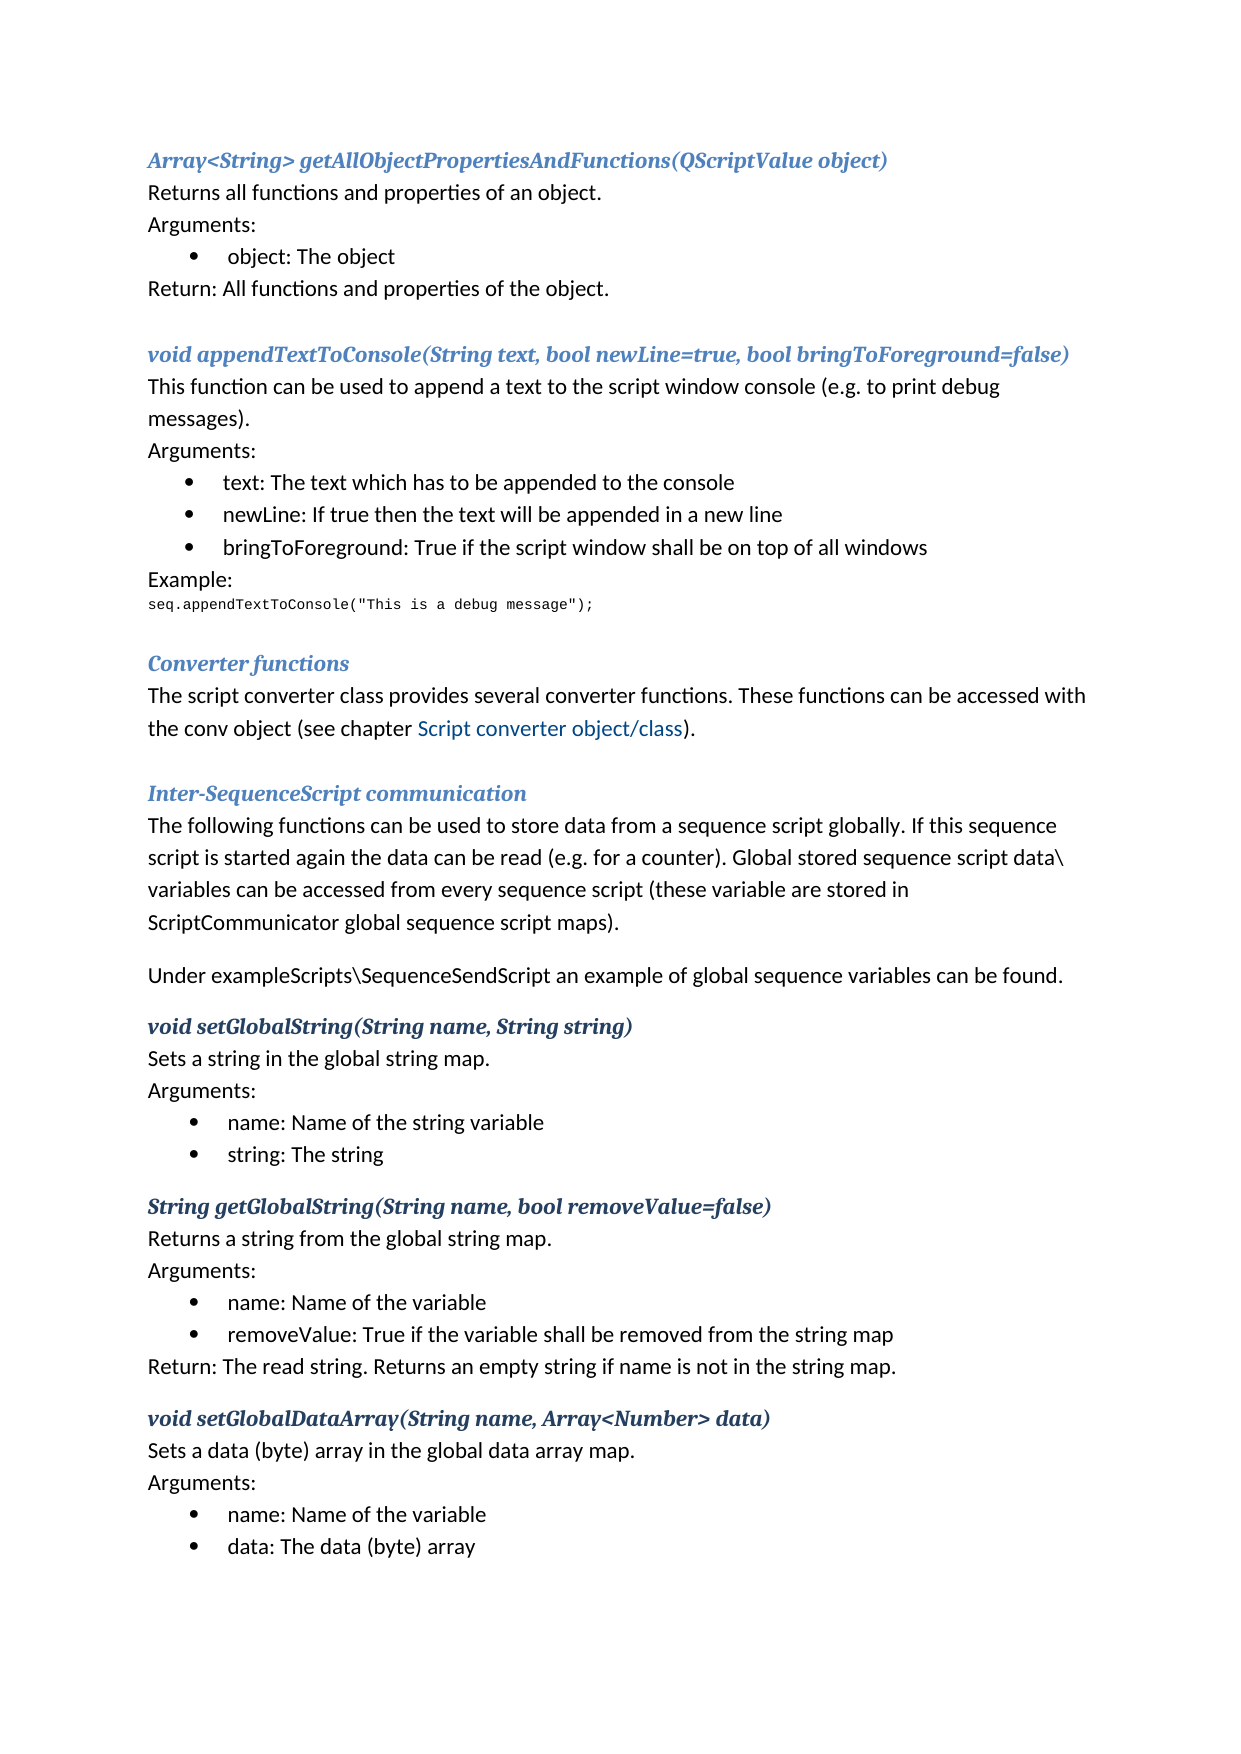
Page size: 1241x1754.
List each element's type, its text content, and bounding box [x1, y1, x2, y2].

list data: The data (byte) array [190, 1532, 1093, 1560]
subtitle String getGlobalString(String name, bool removeValue=false) [148, 1193, 1093, 1220]
subtitle Converter functions [148, 651, 1093, 678]
subtitle Array<String> getAllObjectPropertiesAndFunctions(QScriptValue object) [148, 148, 1093, 174]
text Sets a string in the global string map. [148, 1044, 1093, 1072]
text The script converter class provides several converter functions. These functions can be accessed with the conv object (see chapter Script converter object/class). [148, 681, 1093, 742]
list removeValue: True if the variable shall be removed from the string map [190, 1320, 1093, 1348]
list Return: The read string. Returns an empty string if name is not in the string map. [148, 1352, 1093, 1381]
subtitle Inter-SequenceScript communication [148, 781, 1093, 807]
text Return: All functions and properties of the object. [148, 274, 1093, 302]
subtitle void setGlobalDataArray(String name, Array<Number> data) [148, 1406, 1093, 1432]
list string: The string [190, 1141, 1093, 1168]
text Under exampleScripts\SequenceSendScript an example of global sequence variables can be found. [148, 961, 1093, 989]
subtitle void appendTextToConsole(String text, bool newLine=true, bool bringToForeground=false) [148, 342, 1093, 368]
list name: Name of the variable [190, 1500, 1093, 1528]
list text: The text which has to be appended to the console [185, 468, 1093, 496]
list name: Name of the string variable [190, 1108, 1093, 1136]
text Returns a string from the global string map. [148, 1224, 1093, 1252]
list name: Name of the variable [190, 1288, 1093, 1316]
text Arguments: [148, 436, 1093, 464]
list object: The object [190, 242, 1093, 270]
text Returns all functions and properties of an object. [148, 178, 1093, 206]
text Arguments: [148, 210, 1093, 238]
text Arguments: [148, 1076, 1093, 1104]
text Arguments: [148, 1256, 1093, 1284]
text Example: [148, 565, 1093, 593]
text seq.appendTextToConsole("This is a debug message"); [148, 597, 1093, 614]
text Sets a data (byte) array in the global data array map. [148, 1436, 1093, 1464]
text This function can be used to append a text to the script window console (e.g. to print debug messages). [148, 372, 1093, 432]
list bringToForeground: True if the script window shall be on top of all windows [185, 533, 1093, 561]
text The following functions can be used to store data from a sequence script globally. If this sequence script is started again the data can be read (e.g. for a counter). Global stored sequence script data\variables can be accessed from every sequence script (these variable are stored in ScriptCommunicator global sequence script maps). [148, 811, 1093, 936]
text Arguments: [148, 1468, 1093, 1496]
subtitle void setGlobalString(String name, String string) [148, 1014, 1093, 1040]
list newLine: If true then the text will be appended in a new line [185, 501, 1093, 529]
